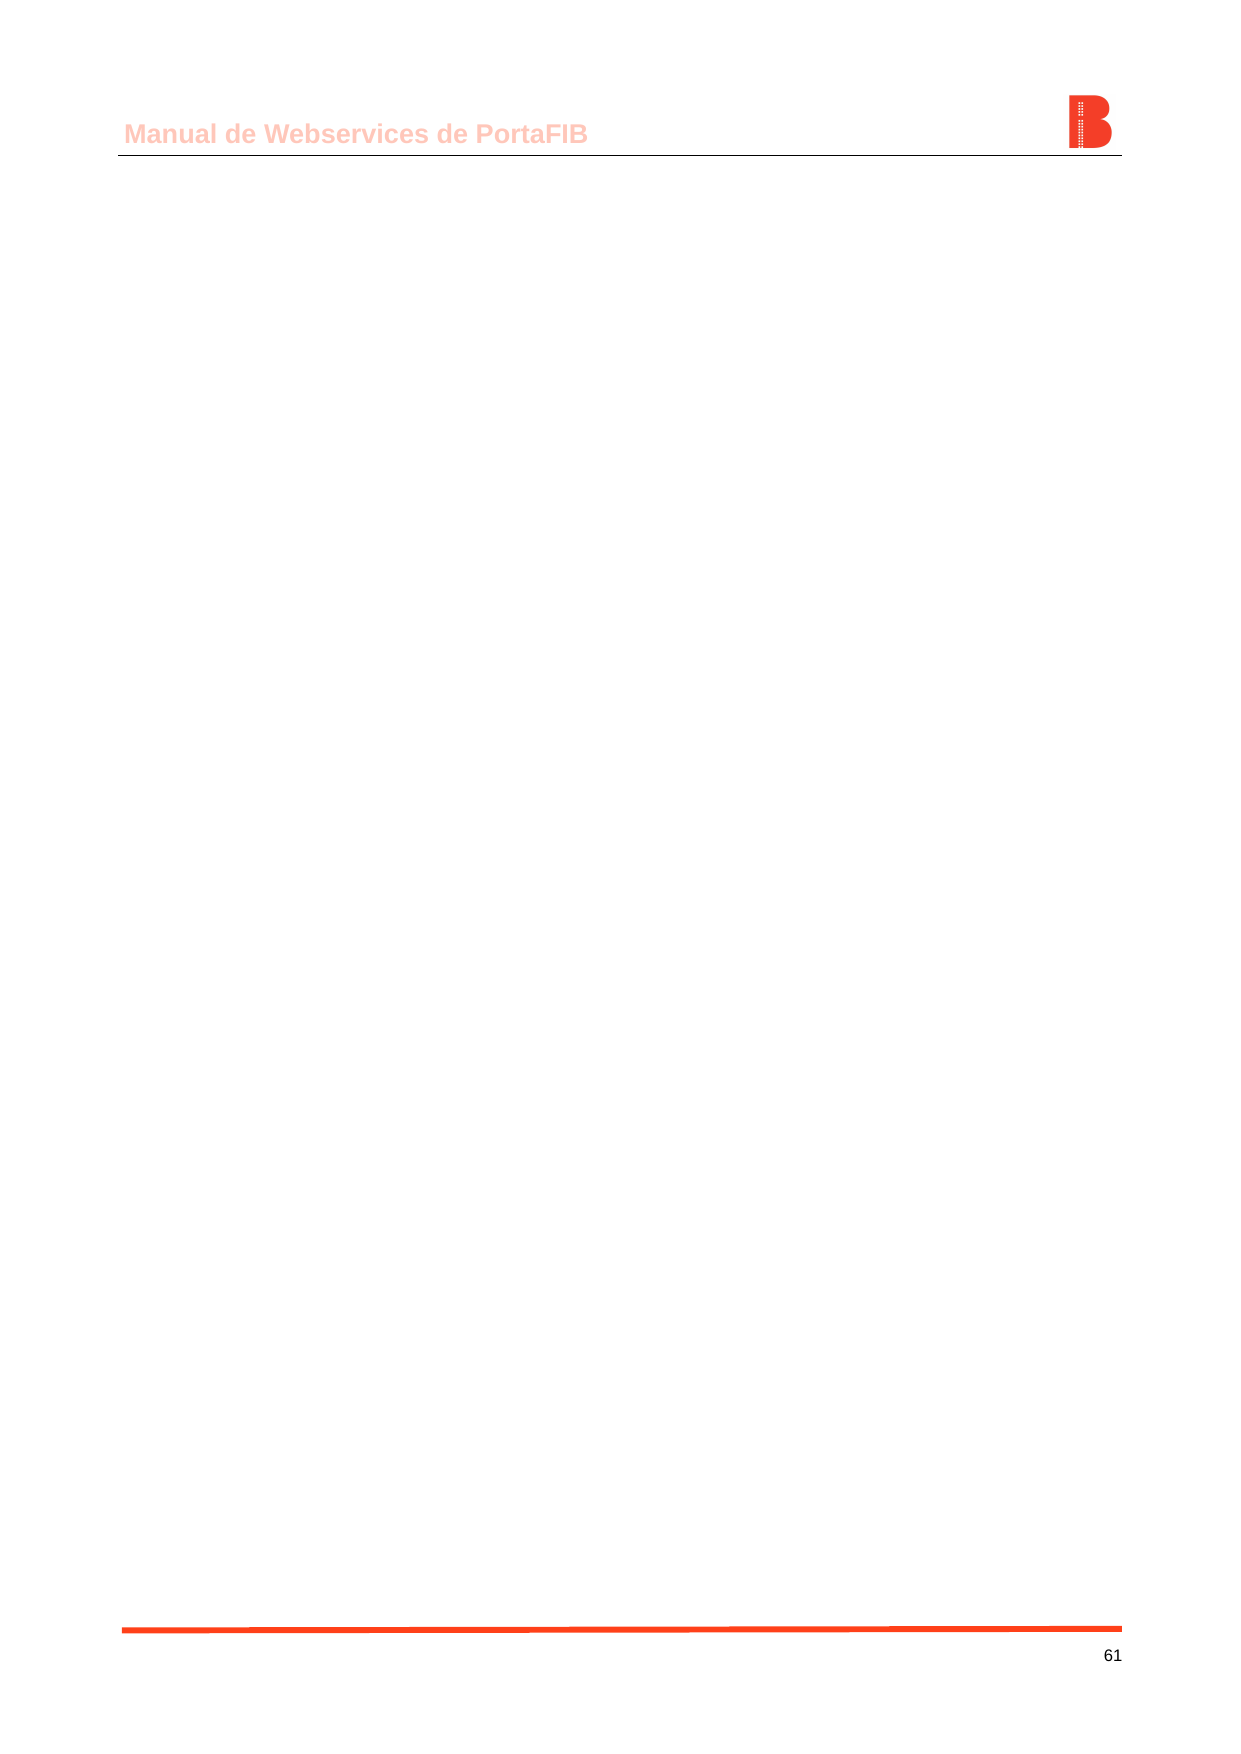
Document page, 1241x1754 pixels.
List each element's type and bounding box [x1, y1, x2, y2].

picture [1063, 94, 1117, 150]
